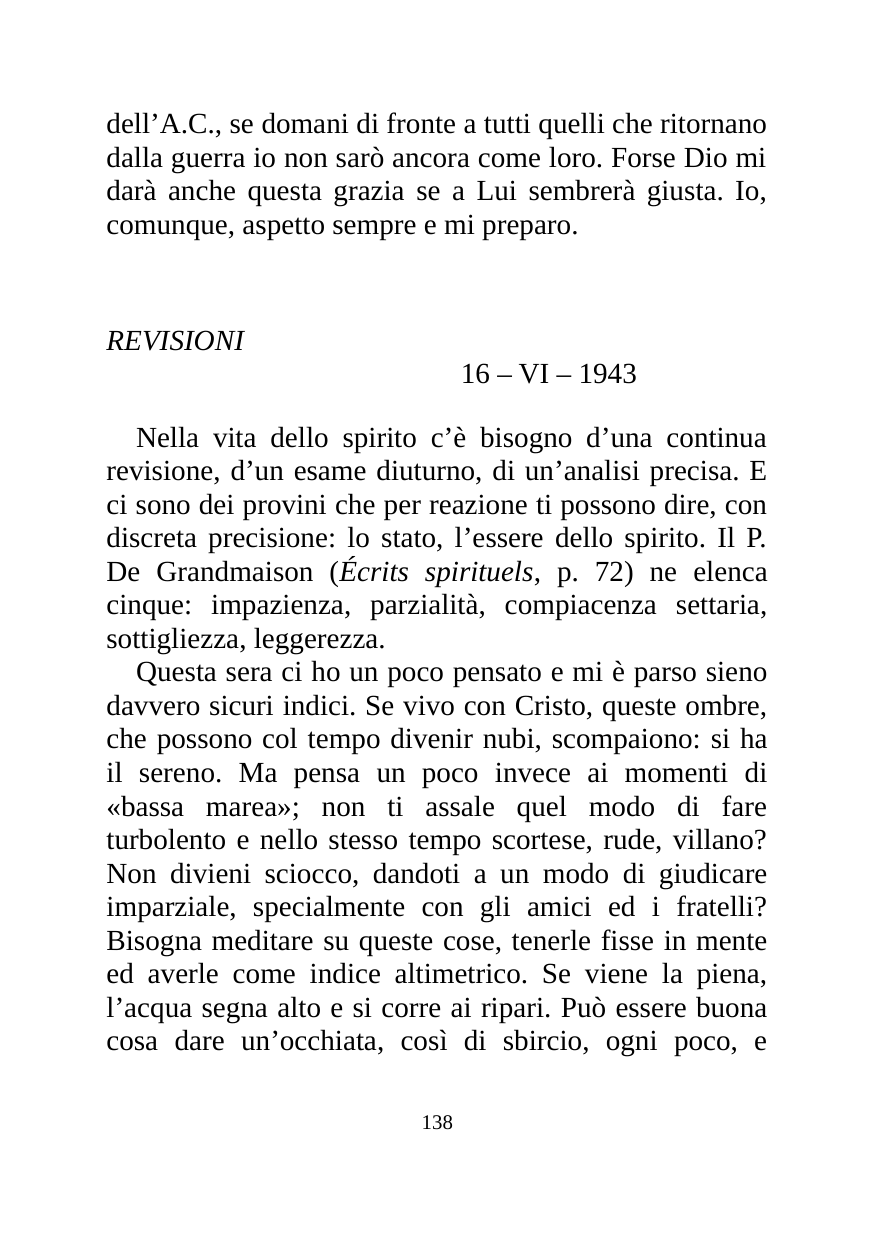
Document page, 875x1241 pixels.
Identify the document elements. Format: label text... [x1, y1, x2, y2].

subtitle REVISIONI 16 – VI – 1943 [106, 323, 768, 390]
text Nella vita dello spirito c’è bisogno d’una continua revisione, d’un esame diuturno, di un’analisi precisa. E ci sono dei provini che per reazione ti possono dire, con discreta precisione: lo stato, l’essere dello spirito. Il P. De Grandmaison (Écrits spirituels, p. 72) ne elenca cinque: impazienza, parzialità, compiacenza settaria, sottigliezza, leggerezza. [106, 420, 768, 654]
text Questa sera ci ho un poco pensato e mi è parso sieno davvero sicuri indici. Se vivo con Cristo, queste ombre, che possono col tempo divenir nubi, scompaiono: si ha il sereno. Ma pensa un poco invece ai momenti di «bassa marea»; non ti assale quel modo di fare turbolento e nello stesso tempo scortese, rude, villano? Non divieni sciocco, dandoti a un modo di giudicare imparziale, specialmente con gli amici ed i fratelli? Bisogna meditare su queste cose, tenerle fisse in mente ed averle come indice altimetrico. Se viene la piena, l’acqua segna alto e si corre ai ripari. Può essere buona cosa dare un’occhiata, così di sbircio, ogni poco, e [106, 654, 768, 1057]
text dell’A.C., se domani di fronte a tutti quelli che ritornano dalla guerra io non sarò ancora come loro. Forse Dio mi darà anche questa grazia se a Lui sembrerà giusta. Io, comunque, aspetto sempre e mi preparo. [106, 106, 768, 240]
